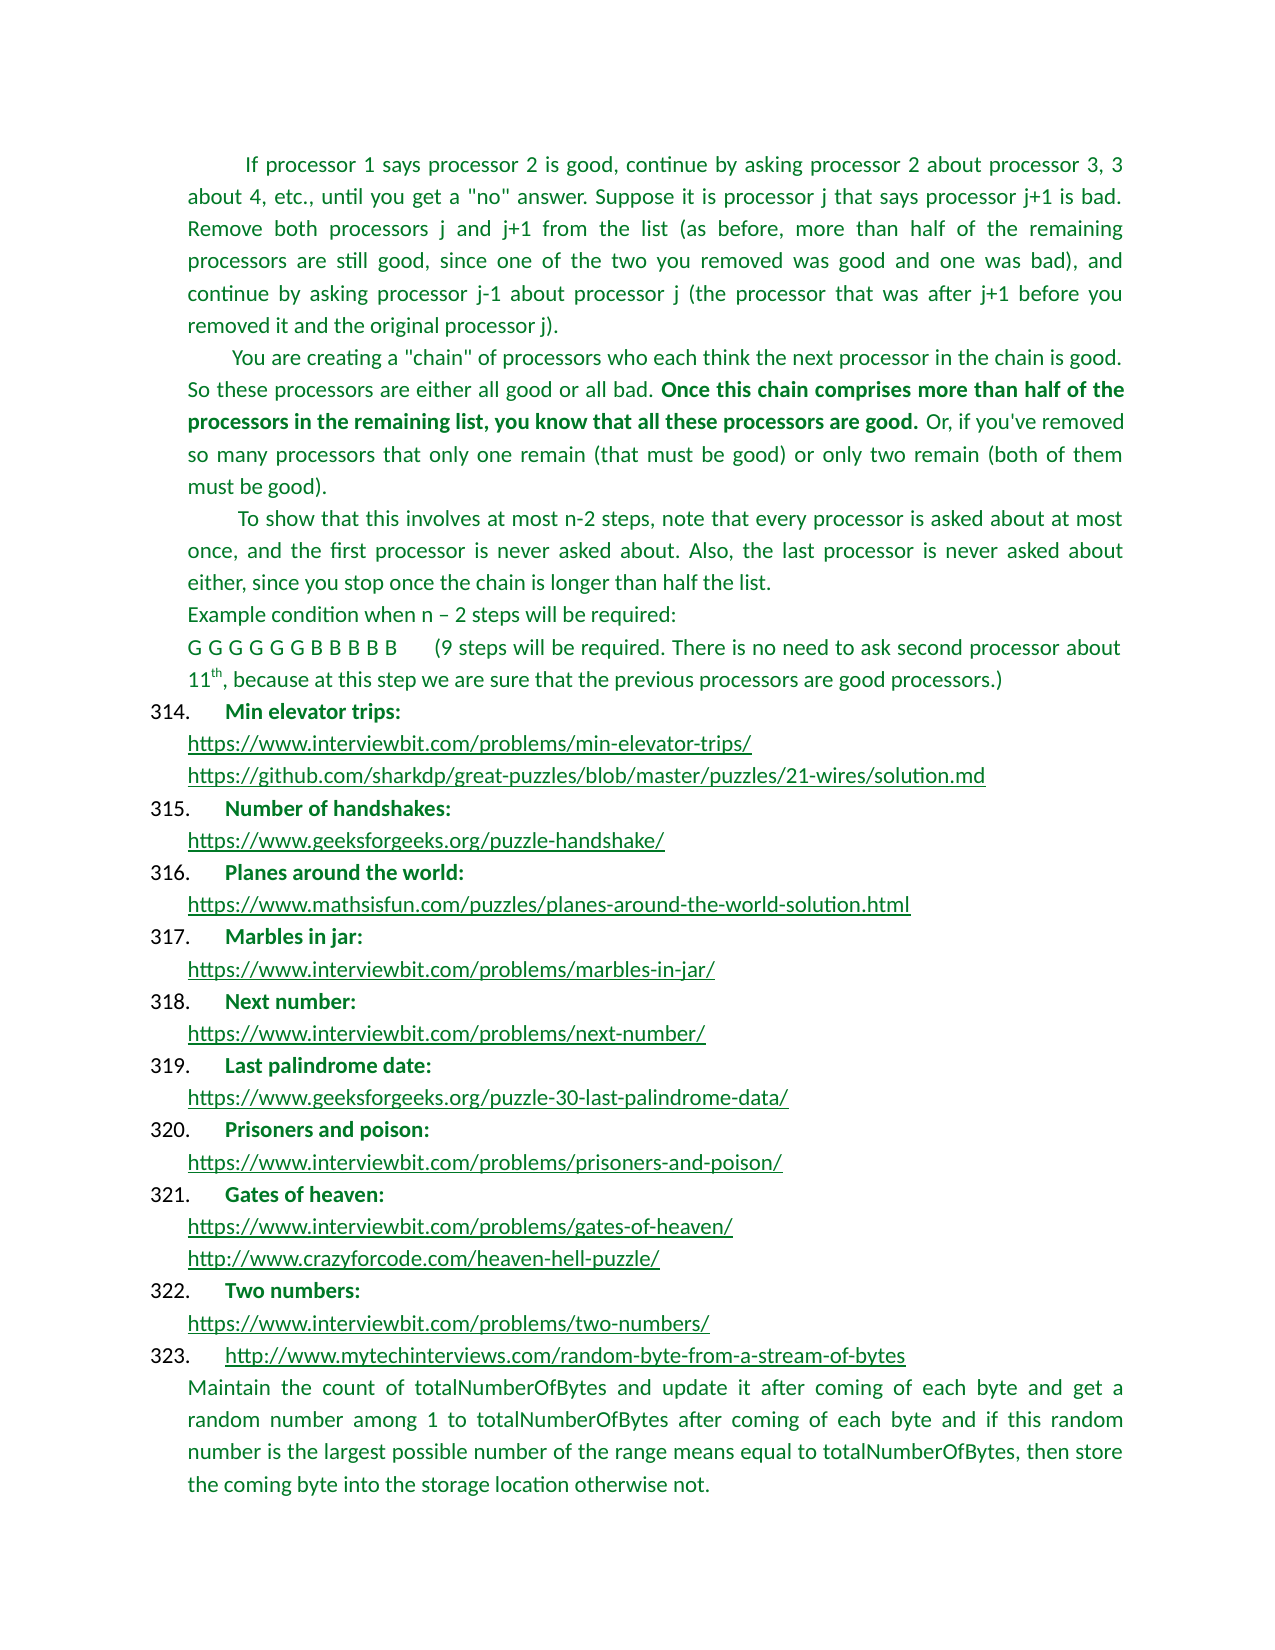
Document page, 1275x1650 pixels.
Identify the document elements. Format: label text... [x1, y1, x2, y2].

list Marbles in jar: [150, 922, 1125, 951]
list You are creating a "chain" of processors who each think the next processor in the chain is good. So these processors are either all good or all bad. Once this chain comprises more than half of the processors in the remaining list, you know that all these processors are good. Or, if you've removed so many processors that only one remain (that must be good) or only two remain (both of them must be good). [150, 343, 1125, 500]
list https://github.com/sharkdp/great-puzzles/blob/master/puzzles/21-wires/solution.md [150, 762, 1125, 789]
list https://www.geeksforgeeks.org/puzzle-handshake/ [150, 826, 1125, 854]
list Next number: [150, 987, 1125, 1015]
list Last palindrome date: [150, 1051, 1125, 1079]
list Maintain the count of totalNumberOfBytes and update it after coming of each byte and get a random number among 1 to totalNumberOfBytes after coming of each byte and if this random number is the largest possible number of the range means equal to totalNumberOfBytes, then store the coming byte into the storage location otherwise not. [150, 1373, 1125, 1498]
list https://www.interviewbit.com/problems/gates-of-heaven/ [150, 1212, 1125, 1240]
list G G G G G G B B B B B (9 steps will be required. There is no need to ask second processor about 11th, because at this step we are sure that the previous processors are good processors.) [150, 633, 1125, 693]
list https://www.interviewbit.com/problems/marbles-in-jar/ [150, 955, 1125, 983]
list http://www.crazyforcode.com/heaven-hell-puzzle/ [150, 1244, 1125, 1272]
list https://www.interviewbit.com/problems/prisoners-and-poison/ [150, 1148, 1125, 1176]
list https://www.geeksforgeeks.org/puzzle-30-last-palindrome-data/ [150, 1083, 1125, 1111]
list Number of handshakes: [150, 794, 1125, 822]
list If processor 1 says processor 2 is good, continue by asking processor 2 about processor 3, 3 about 4, etc., until you get a "no" answer. Suppose it is processor j that says processor j+1 is bad. Remove both processors j and j+1 from the list (as before, more than half of the remaining processors are still good, since one of the two you removed was good and one was bad), and continue by asking processor j-1 about processor j (the processor that was after j+1 before you removed it and the original processor j). [150, 150, 1125, 339]
list https://www.interviewbit.com/problems/two-numbers/ [150, 1309, 1125, 1337]
list https://www.mathsisfun.com/puzzles/planes-around-the-world-solution.html [150, 890, 1125, 918]
list Planes around the world: [150, 858, 1125, 886]
list http://www.mytechinterviews.com/random-byte-from-a-stream-of-bytes [150, 1341, 1125, 1369]
list https://www.interviewbit.com/problems/next-number/ [150, 1019, 1125, 1047]
list Min elevator trips: [150, 697, 1125, 725]
list https://www.interviewbit.com/problems/min-elevator-trips/ [150, 729, 1125, 757]
list Two numbers: [150, 1277, 1125, 1304]
list Prisoners and poison: [150, 1116, 1125, 1144]
list To show that this involves at most n-2 steps, note that every processor is asked about at most once, and the first processor is never asked about. Also, the last processor is never asked about either, since you stop once the chain is longer than half the list. [150, 504, 1125, 596]
list Example condition when n – 2 steps will be required: [150, 601, 1125, 629]
list Gates of heaven: [150, 1180, 1125, 1208]
